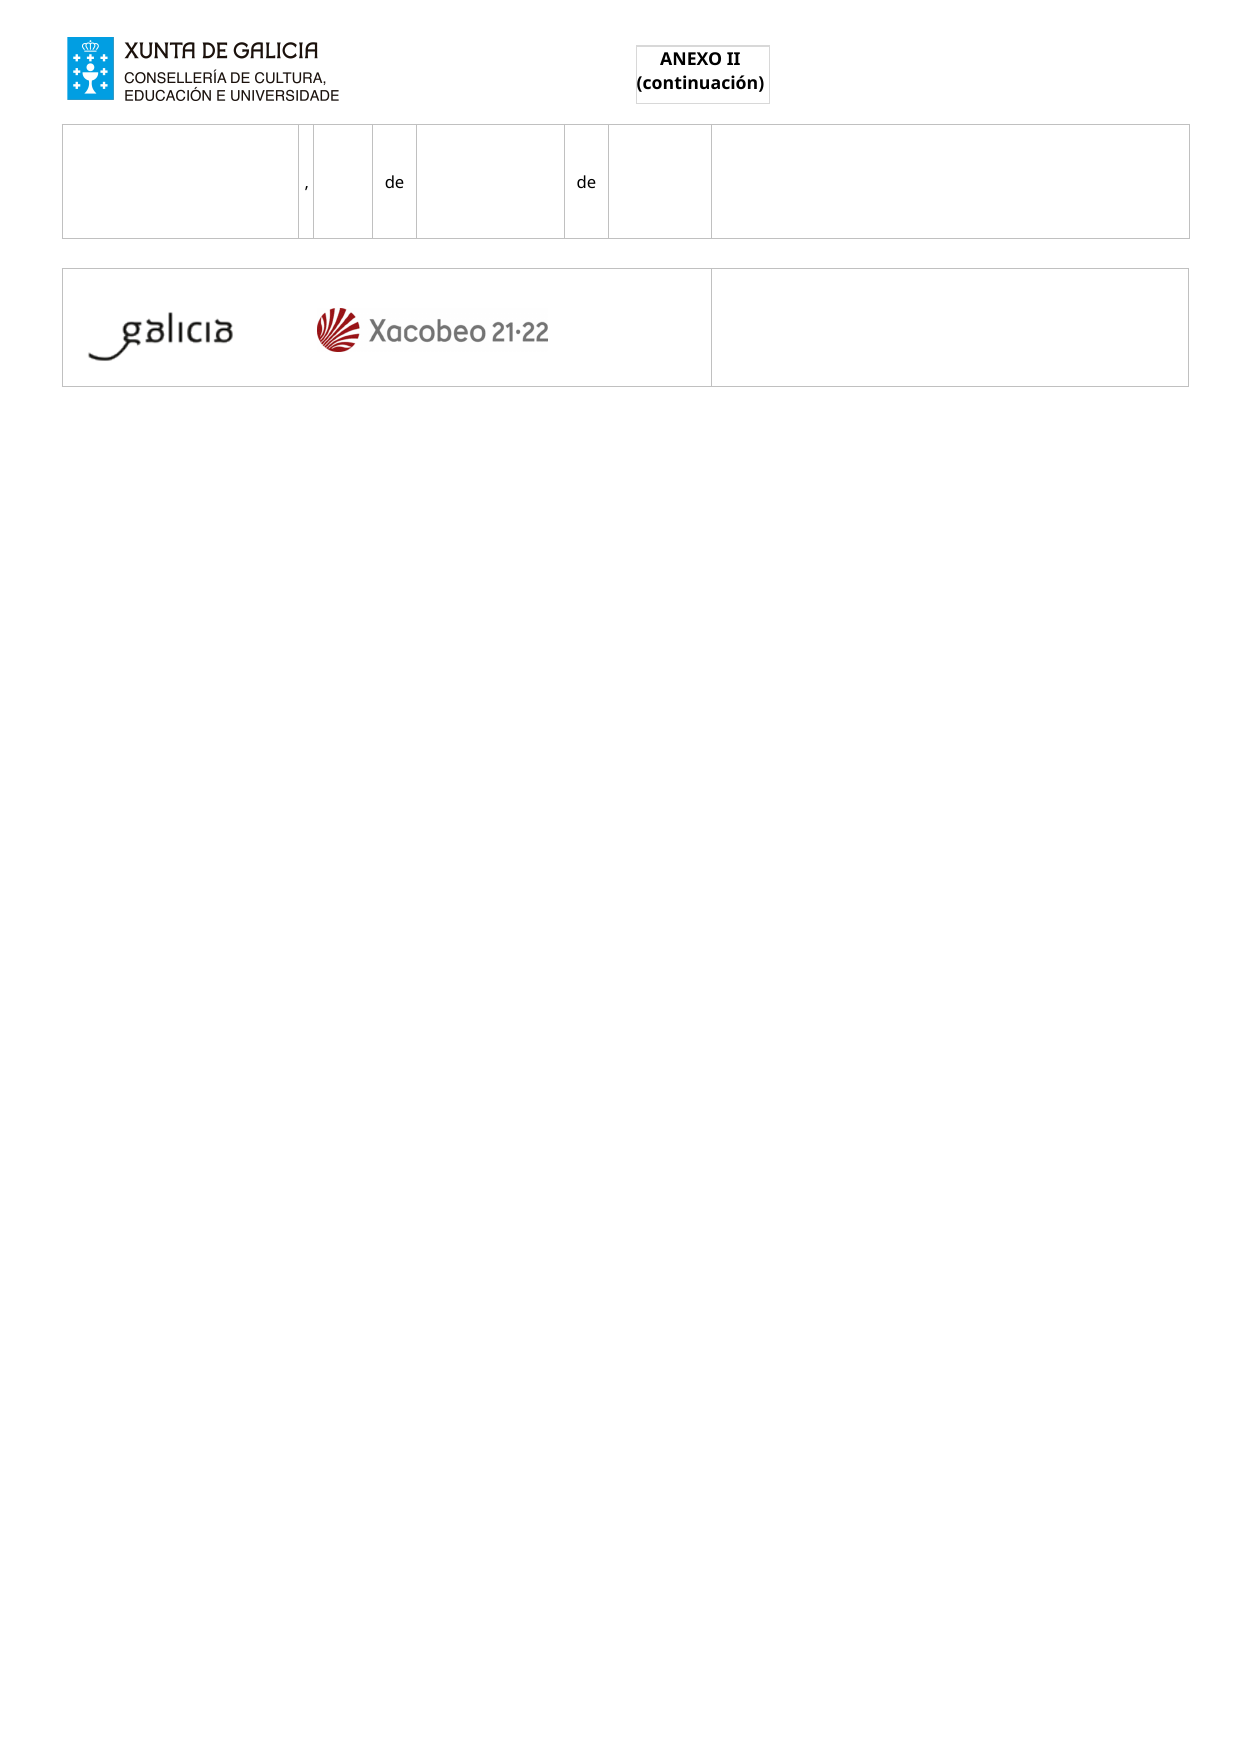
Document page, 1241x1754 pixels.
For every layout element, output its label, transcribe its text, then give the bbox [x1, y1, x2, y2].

picture [317, 308, 548, 352]
table_header [63, 269, 711, 386]
table_cell de [373, 125, 416, 238]
picture [67, 37, 339, 101]
picture [87, 64, 94, 70]
table_cell [314, 125, 372, 238]
table_cell de [565, 125, 608, 238]
table_cell [417, 125, 564, 238]
table_cell [712, 125, 1189, 238]
table_header [712, 269, 1188, 386]
table_cell , [299, 125, 313, 238]
table_cell [609, 125, 711, 238]
table_cell [63, 125, 298, 238]
picture [83, 73, 97, 93]
picture [68, 291, 259, 386]
